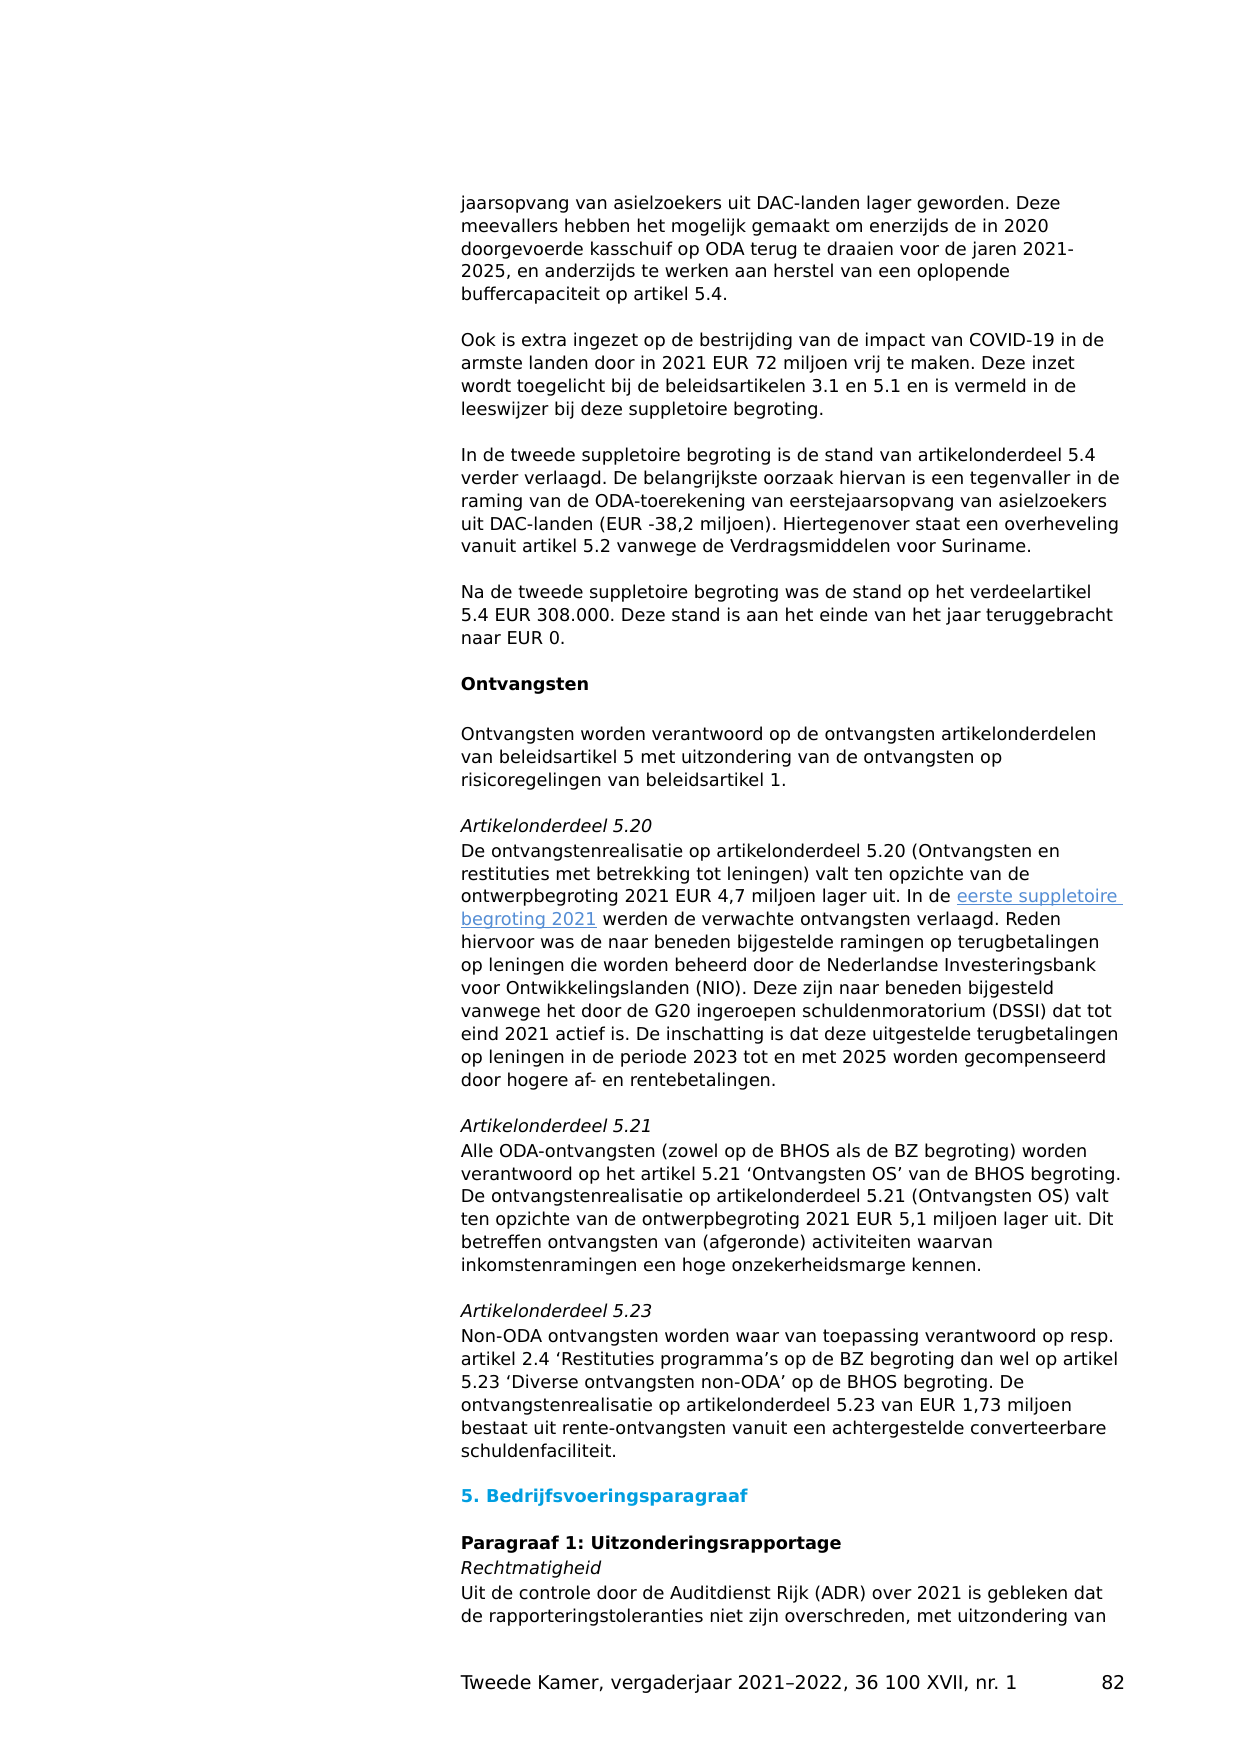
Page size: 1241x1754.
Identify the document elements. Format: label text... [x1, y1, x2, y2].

text jaarsopvang van asielzoekers uit DAC-landen lager geworden. Deze meevallers hebben het mogelijk gemaakt om enerzijds de in 2020 doorgevoerde kasschuif op ODA terug te draaien voor de jaren 2021-2025, en anderzijds te werken aan herstel van een oplopende buffercapaciteit op artikel 5.4. [461, 191, 1125, 305]
text Artikelonderdeel 5.20 [461, 814, 1125, 837]
title 5. Bedrijfsvoeringsparagraaf [461, 1484, 1125, 1507]
text Na de tweede suppletoire begroting was de stand op het verdeelartikel 5.4 EUR 308.000. Deze stand is aan het einde van het jaar teruggebracht naar EUR 0. [461, 580, 1125, 649]
text Artikelonderdeel 5.21 [461, 1114, 1125, 1137]
text Ontvangsten worden verantwoord op de ontvangsten artikelonderdelen van beleidsartikel 5 met uitzondering van de ontvangsten op risicoregelingen van beleidsartikel 1. [461, 722, 1125, 791]
text Alle ODA-ontvangsten (zowel op de BHOS als de BZ begroting) worden verantwoord op het artikel 5.21 ‘Ontvangsten OS’ van de BHOS begroting. De ontvangstenrealisatie op artikelonderdeel 5.21 (Ontvangsten OS) valt ten opzichte van de ontwerpbegroting 2021 EUR 5,1 miljoen lager uit. Dit betreffen ontvangsten van (afgeronde) activiteiten waarvan inkomstenramingen een hoge onzekerheidsmarge kennen. [461, 1139, 1125, 1276]
text Ontvangsten [461, 672, 1125, 695]
text Paragraaf 1: Uitzonderingsrapportage [461, 1531, 1125, 1554]
text In de tweede suppletoire begroting is de stand van artikelonderdeel 5.4 verder verlaagd. De belangrijkste oorzaak hiervan is een tegenvaller in de raming van de ODA-toerekening van eerstejaarsopvang van asielzoekers uit DAC-landen (EUR -38,2 miljoen). Hiertegenover staat een overheveling vanuit artikel 5.2 vanwege de Verdragsmiddelen voor Suriname. [461, 443, 1125, 557]
text Ook is extra ingezet op de bestrijding van de impact van COVID-19 in de armste landen door in 2021 EUR 72 miljoen vrij te maken. Deze inzet wordt toegelicht bij de beleidsartikelen 3.1 en 5.1 en is vermeld in de leeswijzer bij deze suppletoire begroting. [461, 328, 1125, 420]
text Rechtmatigheid [461, 1556, 1125, 1579]
text Non-ODA ontvangsten worden waar van toepassing verantwoord op resp. artikel 2.4 ‘Restituties programma’s op de BZ begroting dan wel op artikel 5.23 ‘Diverse ontvangsten non-ODA’ op de BHOS begroting. De ontvangstenrealisatie op artikelonderdeel 5.23 van EUR 1,73 miljoen bestaat uit rente-ontvangsten vanuit een achtergestelde converteerbare schuldenfaciliteit. [461, 1324, 1125, 1462]
text Artikelonderdeel 5.23 [461, 1299, 1125, 1322]
text Uit de controle door de Auditdienst Rijk (ADR) over 2021 is gebleken dat de rapporteringstoleranties niet zijn overschreden, met uitzondering van [461, 1581, 1125, 1627]
text De ontvangstenrealisatie op artikelonderdeel 5.20 (Ontvangsten en restituties met betrekking tot leningen) valt ten opzichte van de ontwerpbegroting 2021 EUR 4,7 miljoen lager uit. In de eerste suppletoire begroting 2021 werden de verwachte ontvangsten verlaagd. Reden hiervoor was de naar beneden bijgestelde ramingen op terugbetalingen op leningen die worden beheerd door de Nederlandse Investeringsbank voor Ontwikkelingslanden (NIO). Deze zijn naar beneden bijgesteld vanwege het door de G20 ingeroepen schuldenmoratorium (DSSI) dat tot eind 2021 actief is. De inschatting is dat deze uitgestelde terugbetalingen op leningen in de periode 2023 tot en met 2025 worden gecompenseerd door hogere af- en rentebetalingen. [461, 839, 1125, 1091]
